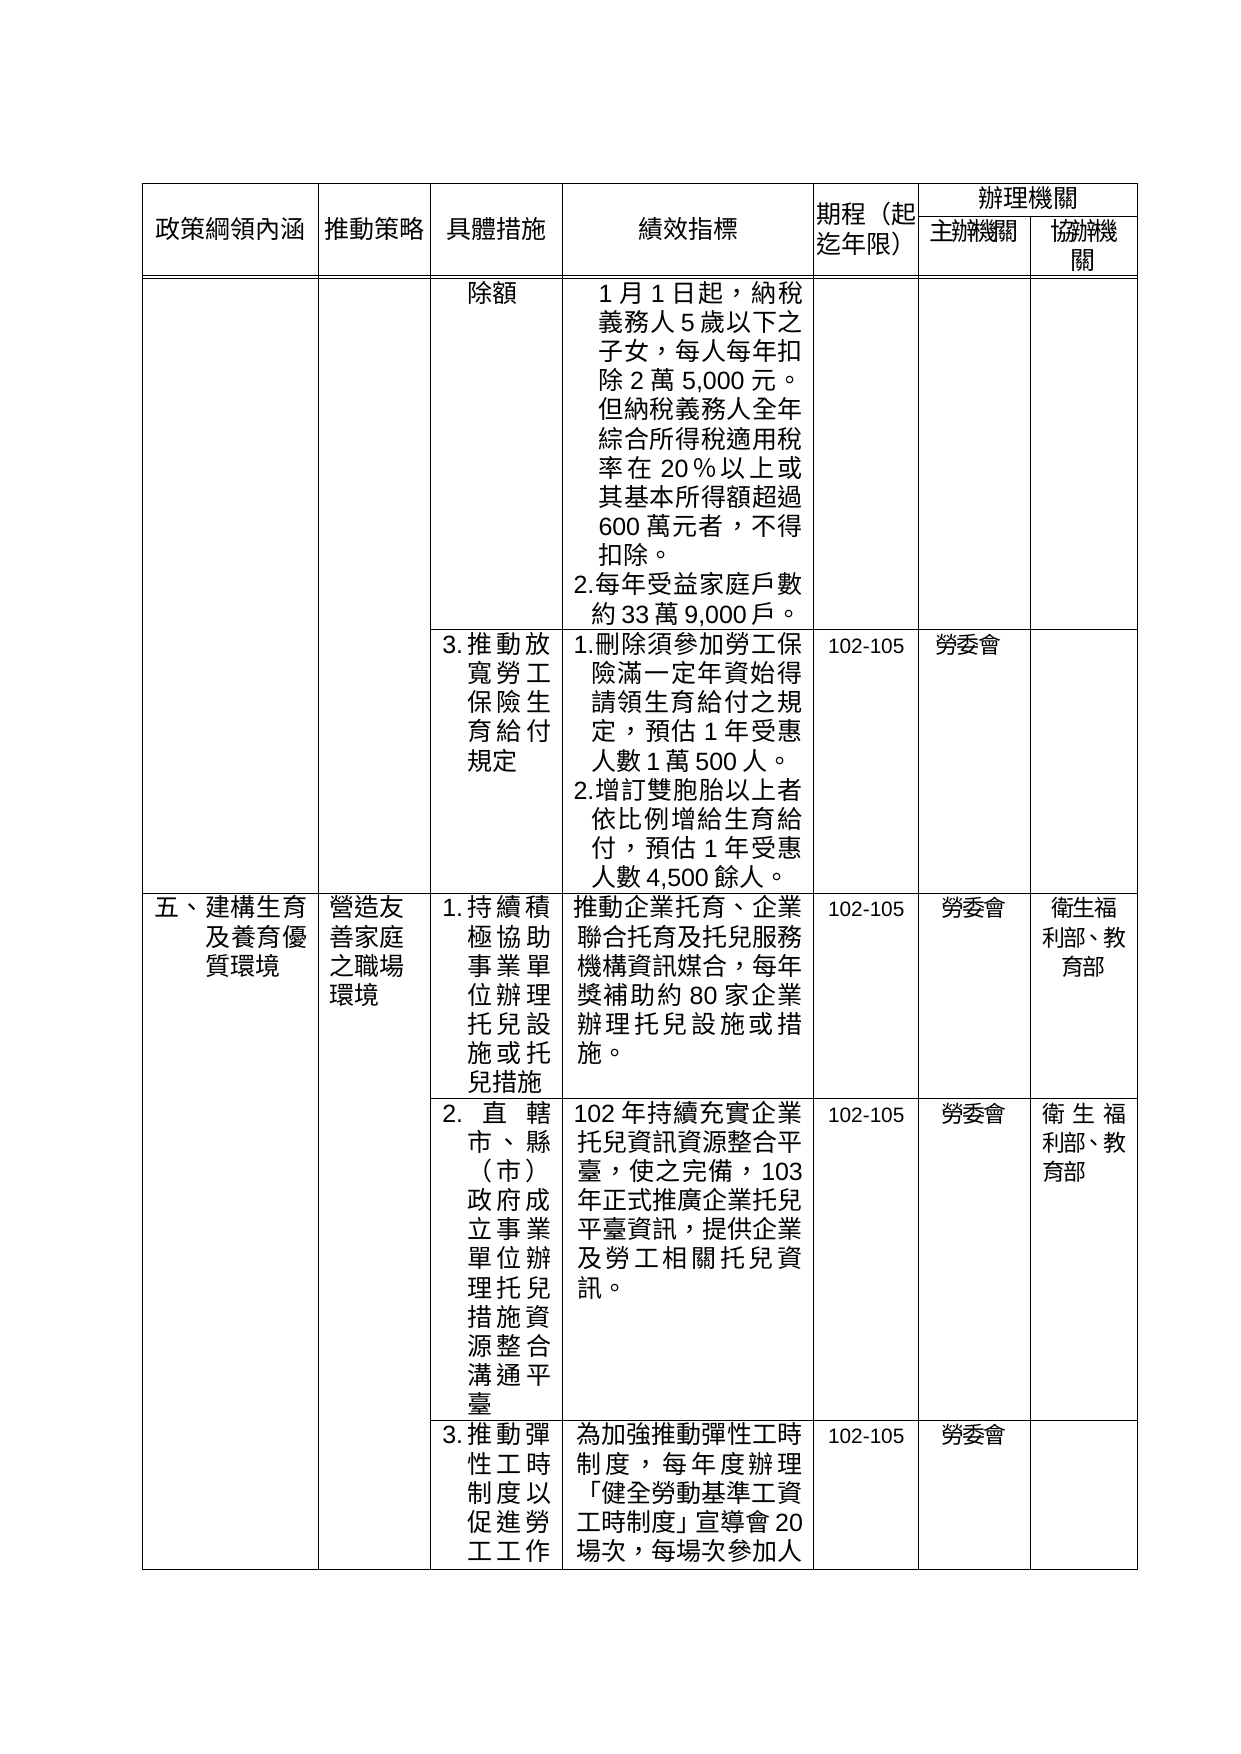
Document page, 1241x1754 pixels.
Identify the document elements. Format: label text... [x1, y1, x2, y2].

table_cell 勞委會 [919, 630, 1030, 892]
table_cell 衛生福利部、教育部 [1031, 894, 1137, 1098]
table_cell 2.直轄市、縣（市）政府成立事業單位辦理托兒措施資源整合溝通平臺 [431, 1099, 562, 1419]
table_cell [1031, 279, 1137, 629]
table_cell 102-105 [814, 1099, 918, 1419]
table_cell 102年持續充實企業托兒資訊資源整合平臺，使之完備，103年正式推廣企業托兒平臺資訊，提供企業及勞工相關托兒資訊。 [563, 1099, 813, 1419]
table_cell [1031, 1421, 1137, 1569]
table_cell 推動企業托育、企業聯合托育及托兒服務機構資訊媒合，每年獎補助約80家企業辦理托兒設施或措施。 [563, 894, 813, 1098]
table_cell 3.推動彈性工時制度以促進勞工工作 [431, 1421, 562, 1569]
table_cell 營造友善家庭之職場環境 [319, 894, 430, 1569]
table_cell 102-105 [814, 894, 918, 1098]
table_header 期程（起迄年限） [814, 184, 918, 275]
table_cell [143, 279, 318, 892]
table_header 辦理機關 [919, 184, 1137, 216]
table_cell 勞委會 [919, 1421, 1030, 1569]
table_cell 1.刪除須參加勞工保險滿一定年資始得請領生育給付之規定，預估1年受惠人數1萬500人。 2.增訂雙胞胎以上者依比例增給生育給付，預估1年受惠人數4,500餘人。 [563, 630, 813, 892]
table_cell 102-105 [814, 630, 918, 892]
table_cell 五、建構生育及養育優質環境 [143, 894, 318, 1569]
table_cell [1031, 630, 1137, 892]
table_header 政策綱領內涵 [143, 184, 318, 275]
table_cell 3.推動放寬勞工保險生育給付規定 [431, 630, 562, 892]
table_cell 1.持續積極協助事業單位辦理托兒設施或托兒措施 [431, 894, 562, 1098]
table_header 績效指標 [563, 184, 813, 275]
table_cell 勞委會 [919, 1099, 1030, 1419]
table_cell 除額 [431, 279, 562, 629]
table_cell 主辦機關 [919, 217, 1030, 275]
table_cell 1月1日起，納稅義務人5歲以下之子女，每人每年扣除2萬5,000元。但納稅義務人全年綜合所得稅適用稅率在20％以上或其基本所得額超過600萬元者，不得扣除。 2.每年受益家庭戶數約33萬9,000戶。 [563, 279, 813, 629]
table_cell [814, 279, 918, 629]
table_cell 勞委會 [919, 894, 1030, 1098]
table_header 具體措施 [431, 184, 562, 275]
table_cell [319, 279, 430, 892]
table_cell 協辦機關 [1031, 217, 1137, 275]
table_cell 102-105 [814, 1421, 918, 1569]
table_header 推動策略 [319, 184, 430, 275]
table_cell 為加強推動彈性工時制度，每年度辦理「健全勞動基準工資工時制度」宣導會20場次，每場次參加人 [563, 1421, 813, 1569]
table_cell [919, 279, 1030, 629]
table_cell 衛生福利部、教育部 [1031, 1099, 1137, 1419]
